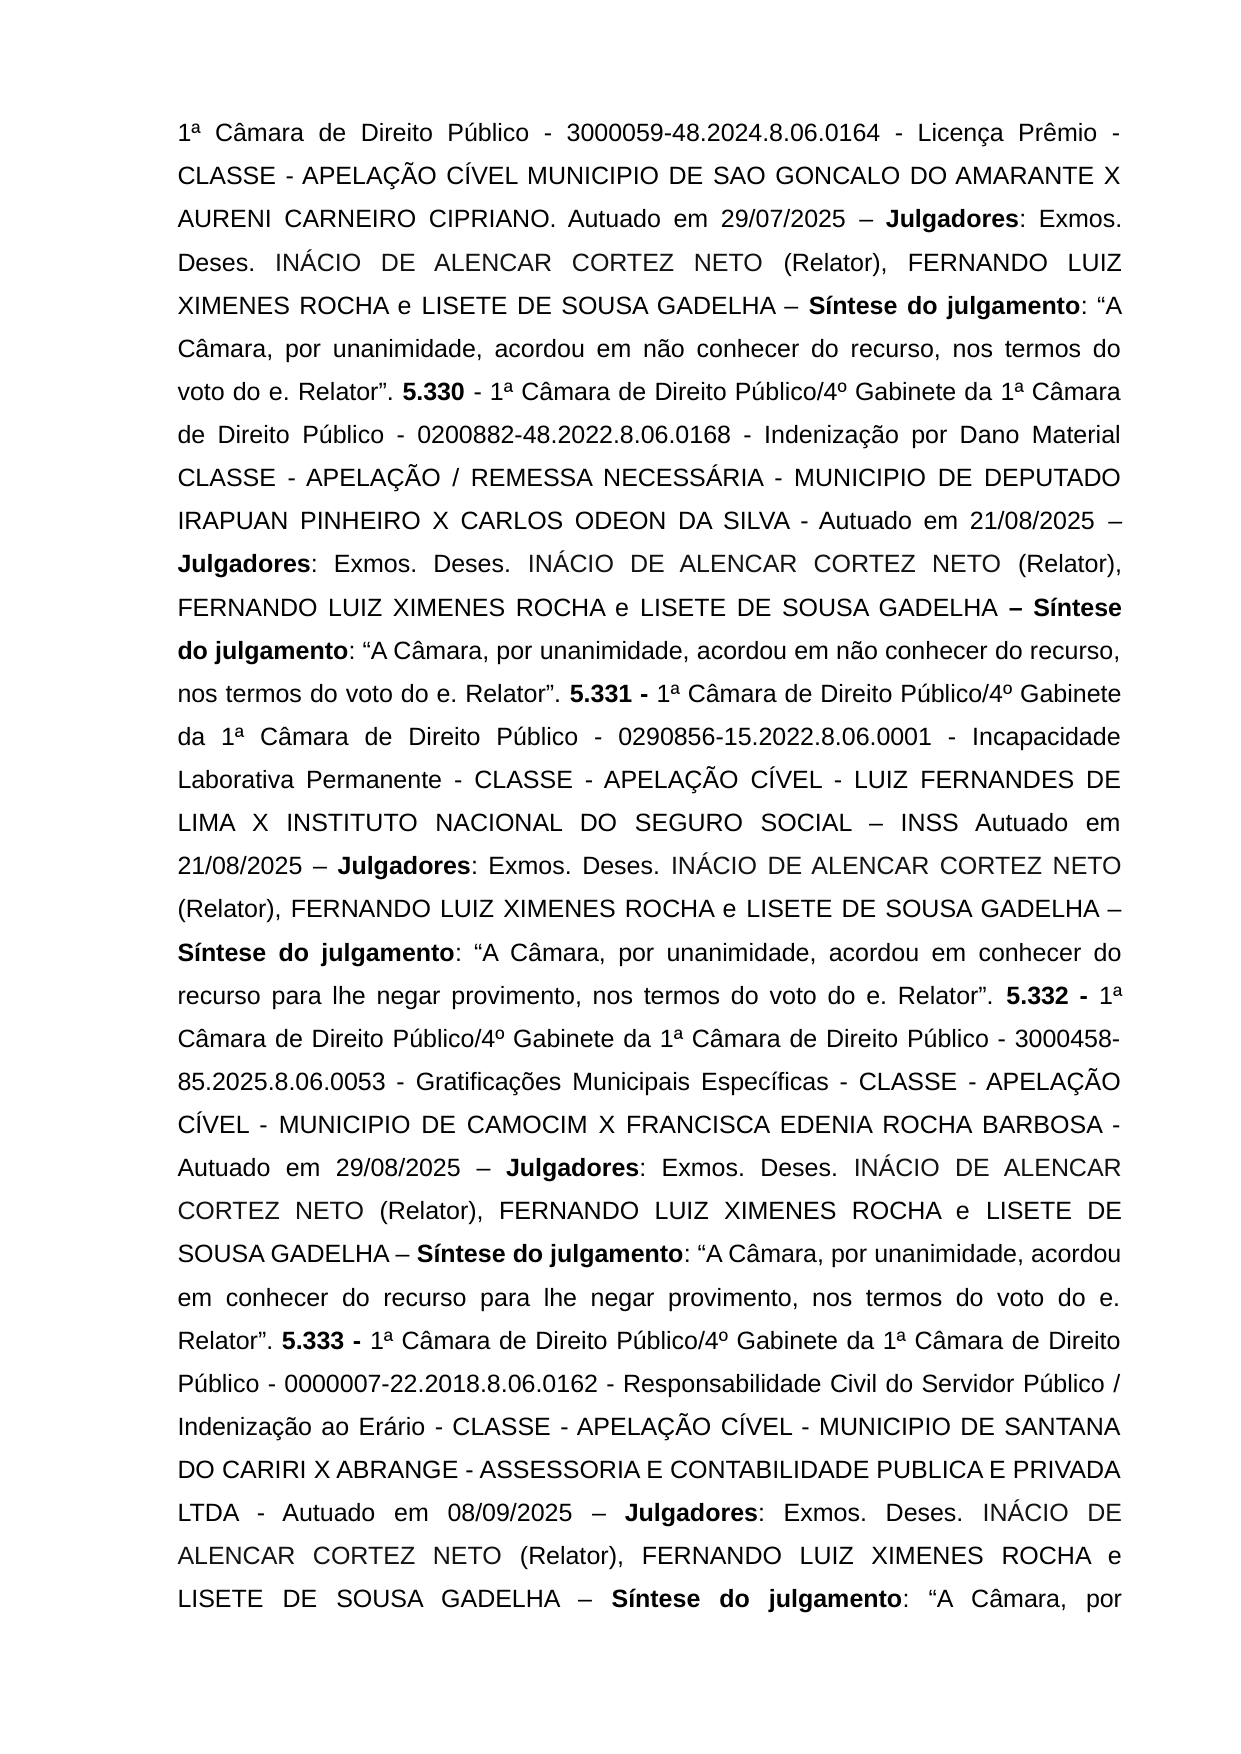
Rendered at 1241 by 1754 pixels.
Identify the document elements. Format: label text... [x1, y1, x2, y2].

text 1ª Câmara de Direito Público - 3000059-48.2024.8.06.0164 - Licença Prêmio - CLASSE - APELAÇÃO CÍVEL MUNICIPIO DE SAO GONCALO DO AMARANTE X AURENI CARNEIRO CIPRIANO. Autuado em 29/07/2025 – Julgadores: Exmos. Deses. INÁCIO DE ALENCAR CORTEZ NETO (Relator), FERNANDO LUIZ XIMENES ROCHA e LISETE DE SOUSA GADELHA – Síntese do julgamento: “A Câmara, por unanimidade, acordou em não conhecer do recurso, nos termos do voto do e. Relator”. 5.330 - 1ª Câmara de Direito Público/4º Gabinete da 1ª Câmara de Direito Público - 0200882-48.2022.8.06.0168 - Indenização por Dano Material CLASSE - APELAÇÃO / REMESSA NECESSÁRIA - MUNICIPIO DE DEPUTADO IRAPUAN PINHEIRO X CARLOS ODEON DA SILVA - Autuado em 21/08/2025 – Julgadores: Exmos. Deses. INÁCIO DE ALENCAR CORTEZ NETO (Relator), FERNANDO LUIZ XIMENES ROCHA e LISETE DE SOUSA GADELHA – Síntese do julgamento: “A Câmara, por unanimidade, acordou em não conhecer do recurso, nos termos do voto do e. Relator”. 5.331 - 1ª Câmara de Direito Público/4º Gabinete da 1ª Câmara de Direito Público - 0290856-15.2022.8.06.0001 - Incapacidade Laborativa Permanente - CLASSE - APELAÇÃO CÍVEL - LUIZ FERNANDES DE LIMA X INSTITUTO NACIONAL DO SEGURO SOCIAL – INSS Autuado em 21/08/2025 – Julgadores: Exmos. Deses. INÁCIO DE ALENCAR CORTEZ NETO (Relator), FERNANDO LUIZ XIMENES ROCHA e LISETE DE SOUSA GADELHA – Síntese do julgamento: “A Câmara, por unanimidade, acordou em conhecer do recurso para lhe negar provimento, nos termos do voto do e. Relator”. 5.332 - 1ª Câmara de Direito Público/4º Gabinete da 1ª Câmara de Direito Público - 3000458-85.2025.8.06.0053 - Gratificações Municipais Específicas - CLASSE - APELAÇÃO CÍVEL - MUNICIPIO DE CAMOCIM X FRANCISCA EDENIA ROCHA BARBOSA - Autuado em 29/08/2025 – Julgadores: Exmos. Deses. INÁCIO DE ALENCAR CORTEZ NETO (Relator), FERNANDO LUIZ XIMENES ROCHA e LISETE DE SOUSA GADELHA – Síntese do julgamento: “A Câmara, por unanimidade, acordou em conhecer do recurso para lhe negar provimento, nos termos do voto do e. Relator”. 5.333 - 1ª Câmara de Direito Público/4º Gabinete da 1ª Câmara de Direito Público - 0000007-22.2018.8.06.0162 - Responsabilidade Civil do Servidor Público / Indenização ao Erário - CLASSE - APELAÇÃO CÍVEL - MUNICIPIO DE SANTANA DO CARIRI X ABRANGE - ASSESSORIA E CONTABILIDADE PUBLICA E PRIVADA LTDA - Autuado em 08/09/2025 – Julgadores: Exmos. Deses. INÁCIO DE ALENCAR CORTEZ NETO (Relator), FERNANDO LUIZ XIMENES ROCHA e LISETE DE SOUSA GADELHA – Síntese do julgamento: “A Câmara, por [177, 118, 1122, 1613]
